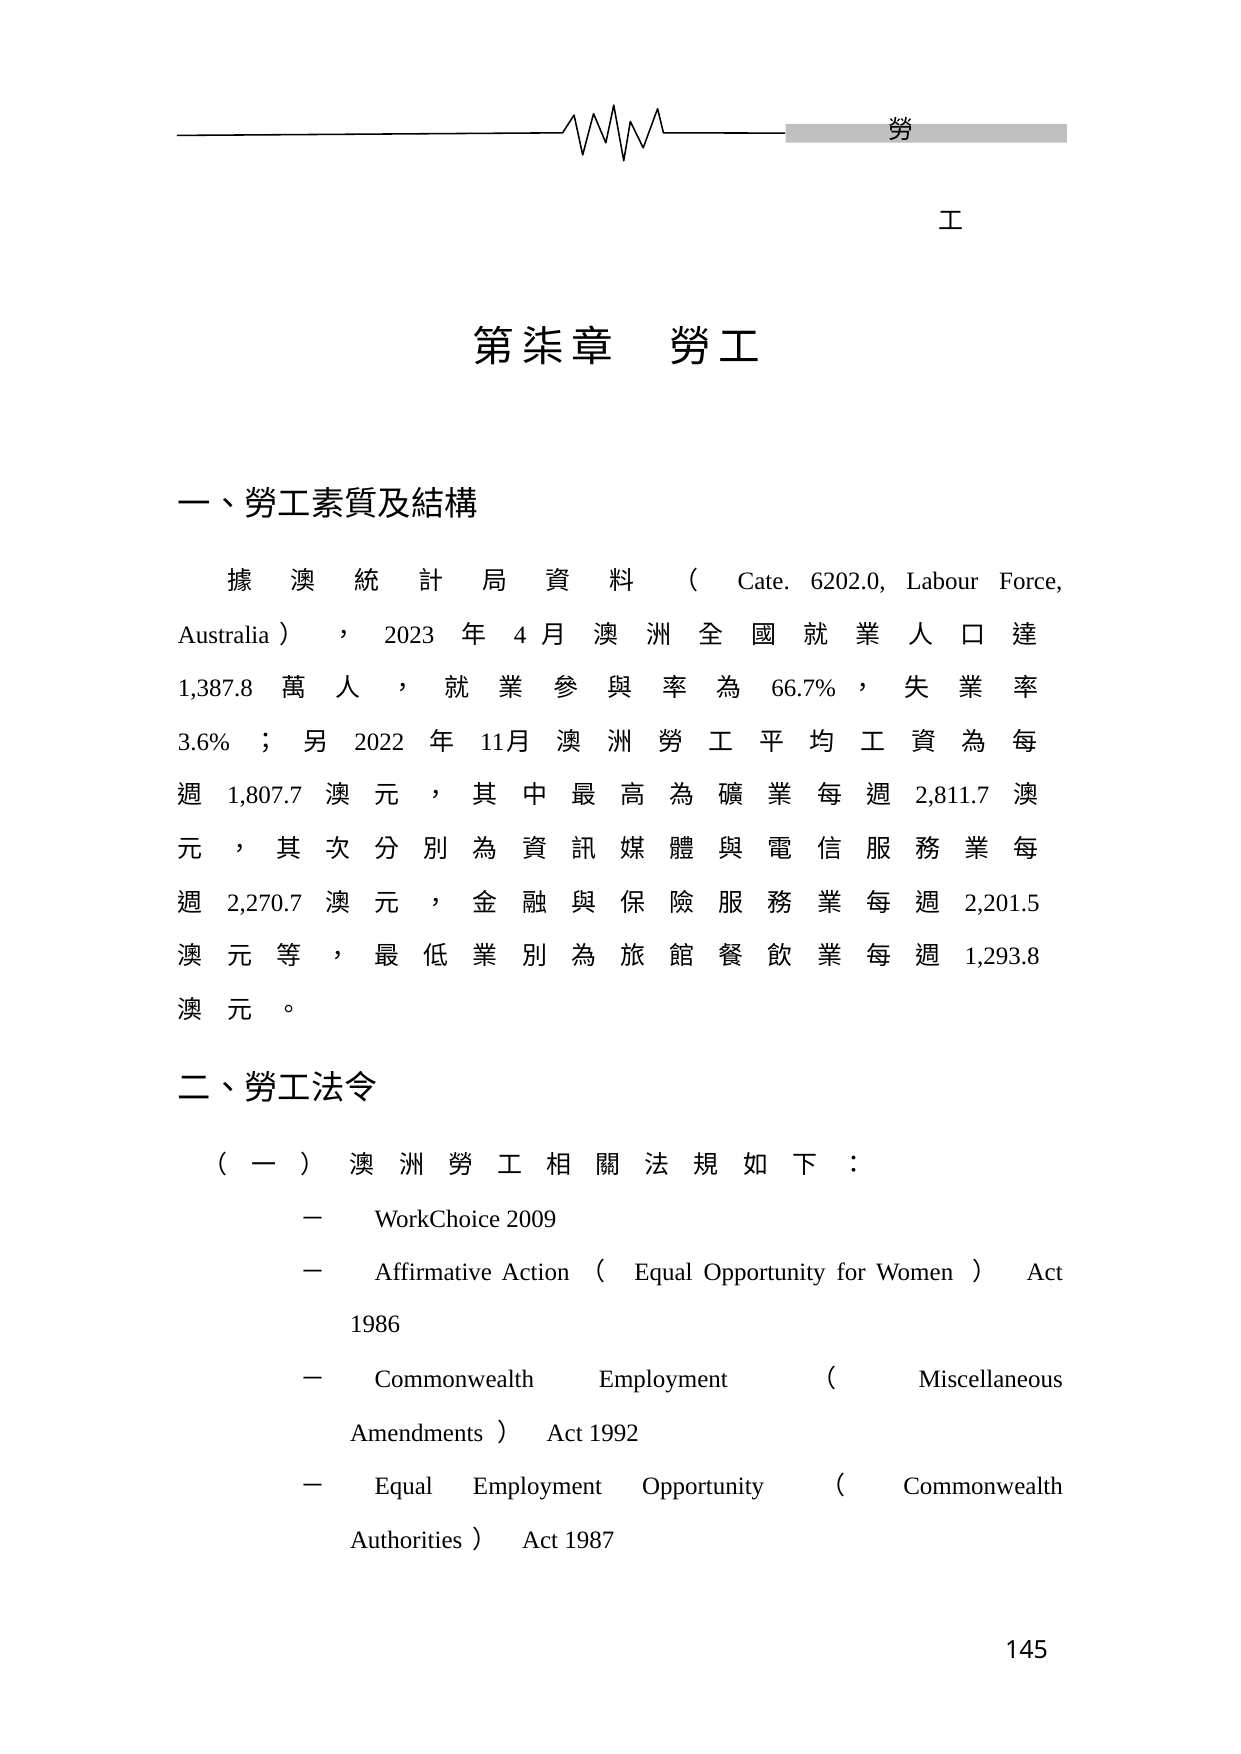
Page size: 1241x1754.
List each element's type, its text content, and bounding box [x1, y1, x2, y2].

subtitle － Equal Employment Opportunity（Commonwealth Authorities）Act 1987 [276, 1457, 1063, 1564]
text 據澳統計局資料（Cate. 6202.0, Labour Force, Australia），2023年4月澳洲全國就業人口達1,387.8萬人，就業參與率為66.7%，失業率3.6%；另2022年11月澳洲勞工平均工資為每週1,807.7澳元，其中最高為礦業每週2,811.7澳元，其次分別為資訊媒體與電信服務業每週2,270.7澳元，金融與保險服務業每週2,201.5澳元等，最低業別為旅館餐飲業每週1,293.8澳元。 [178, 552, 1063, 1034]
subtitle － Affirmative Action（Equal Opportunity for Women）Act 1986 [276, 1243, 1063, 1350]
subtitle 一、勞工素質及結構 [178, 477, 1063, 525]
subtitle － WorkChoice 2009 [276, 1189, 1063, 1243]
subtitle 二、勞工法令 [178, 1061, 1063, 1109]
subtitle － Commonwealth Employment（Miscellaneous Amendments）Act 1992 [276, 1350, 1063, 1457]
subtitle （一）澳洲勞工相關法規如下： [202, 1136, 1063, 1189]
text 第柒章 勞工 [178, 290, 1063, 397]
